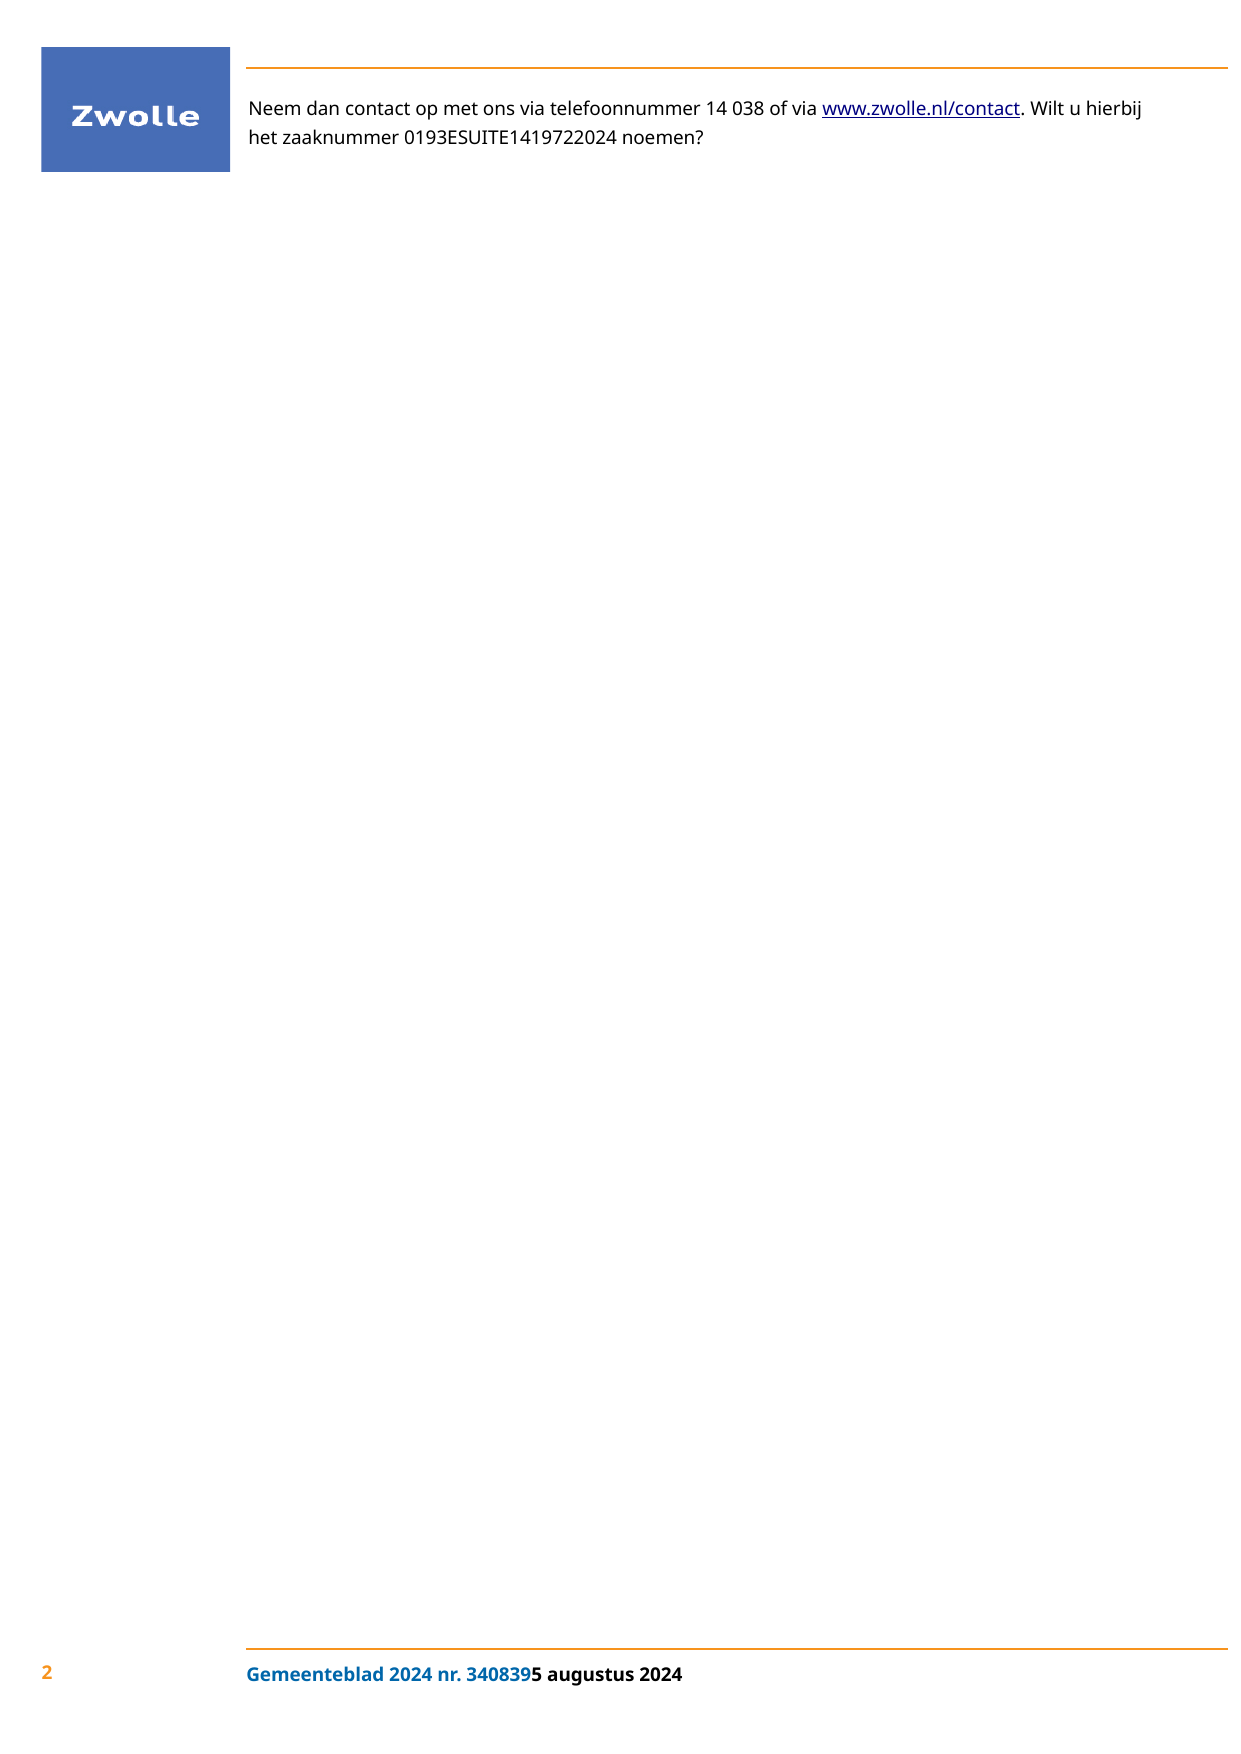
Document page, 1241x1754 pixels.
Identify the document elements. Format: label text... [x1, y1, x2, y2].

text Neem dan contact op met ons via telefoonnummer 14 038 of via www.zwolle.nl/contact. Wilt u hierbij het zaaknummer 0193ESUITE1419722024 noemen? [248, 95, 1152, 150]
picture [41, 47, 231, 172]
